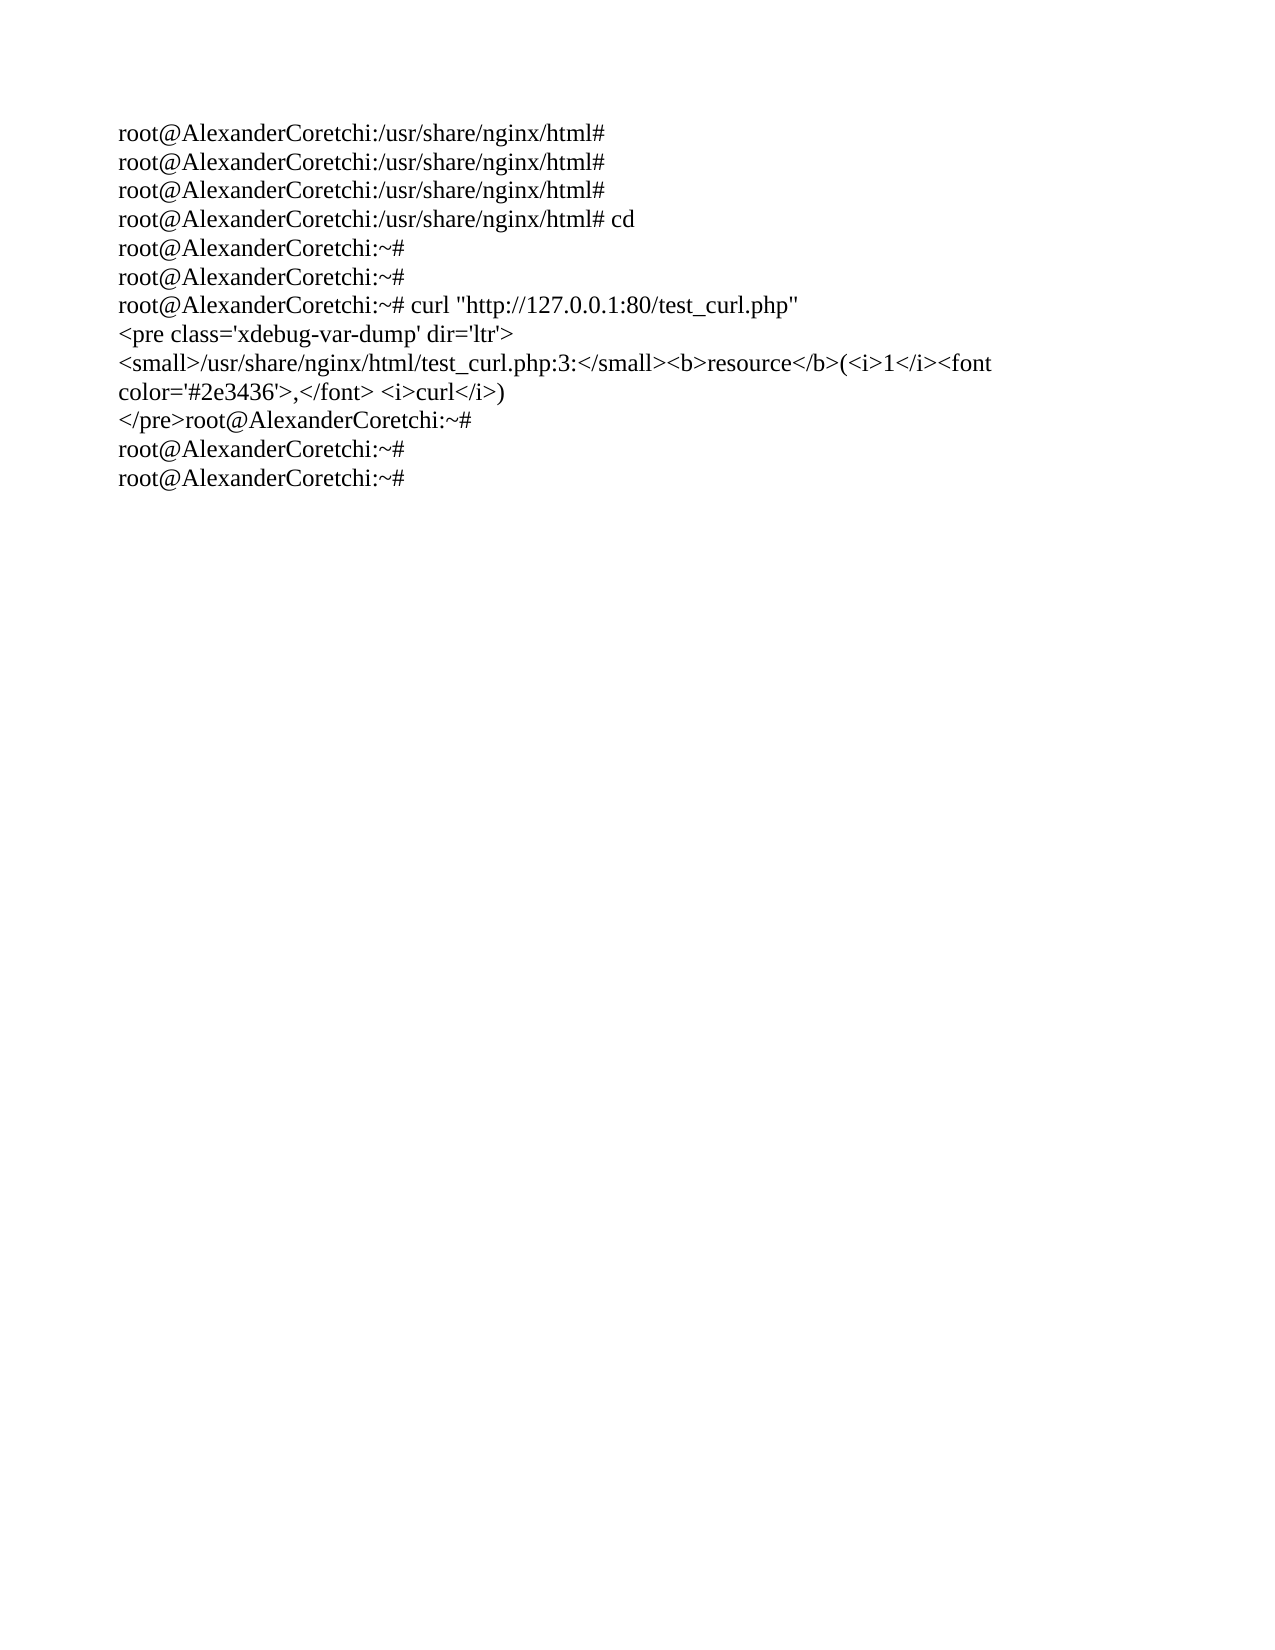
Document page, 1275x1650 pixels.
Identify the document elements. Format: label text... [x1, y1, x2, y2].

text root@AlexanderCoretchi:~# curl "http://127.0.0.1:80/test_curl.php" [118, 291, 1157, 319]
text root@AlexanderCoretchi:/usr/share/nginx/html# [118, 176, 1157, 204]
text root@AlexanderCoretchi:/usr/share/nginx/html# cd [118, 204, 1157, 233]
text root@AlexanderCoretchi:~# [118, 434, 1157, 463]
text </pre>root@AlexanderCoretchi:~# [118, 406, 1157, 434]
text root@AlexanderCoretchi:~# [118, 233, 1157, 262]
text root@AlexanderCoretchi:~# [118, 463, 1157, 492]
text <small>/usr/share/nginx/html/test_curl.php:3:</small><b>resource</b>(<i>1</i><font color='#2e3436'>,</font> <i>curl</i>) [118, 348, 1157, 406]
text root@AlexanderCoretchi:/usr/share/nginx/html# [118, 118, 1157, 147]
text root@AlexanderCoretchi:~# [118, 262, 1157, 291]
text root@AlexanderCoretchi:/usr/share/nginx/html# [118, 147, 1157, 176]
text <pre class='xdebug-var-dump' dir='ltr'> [118, 319, 1157, 348]
